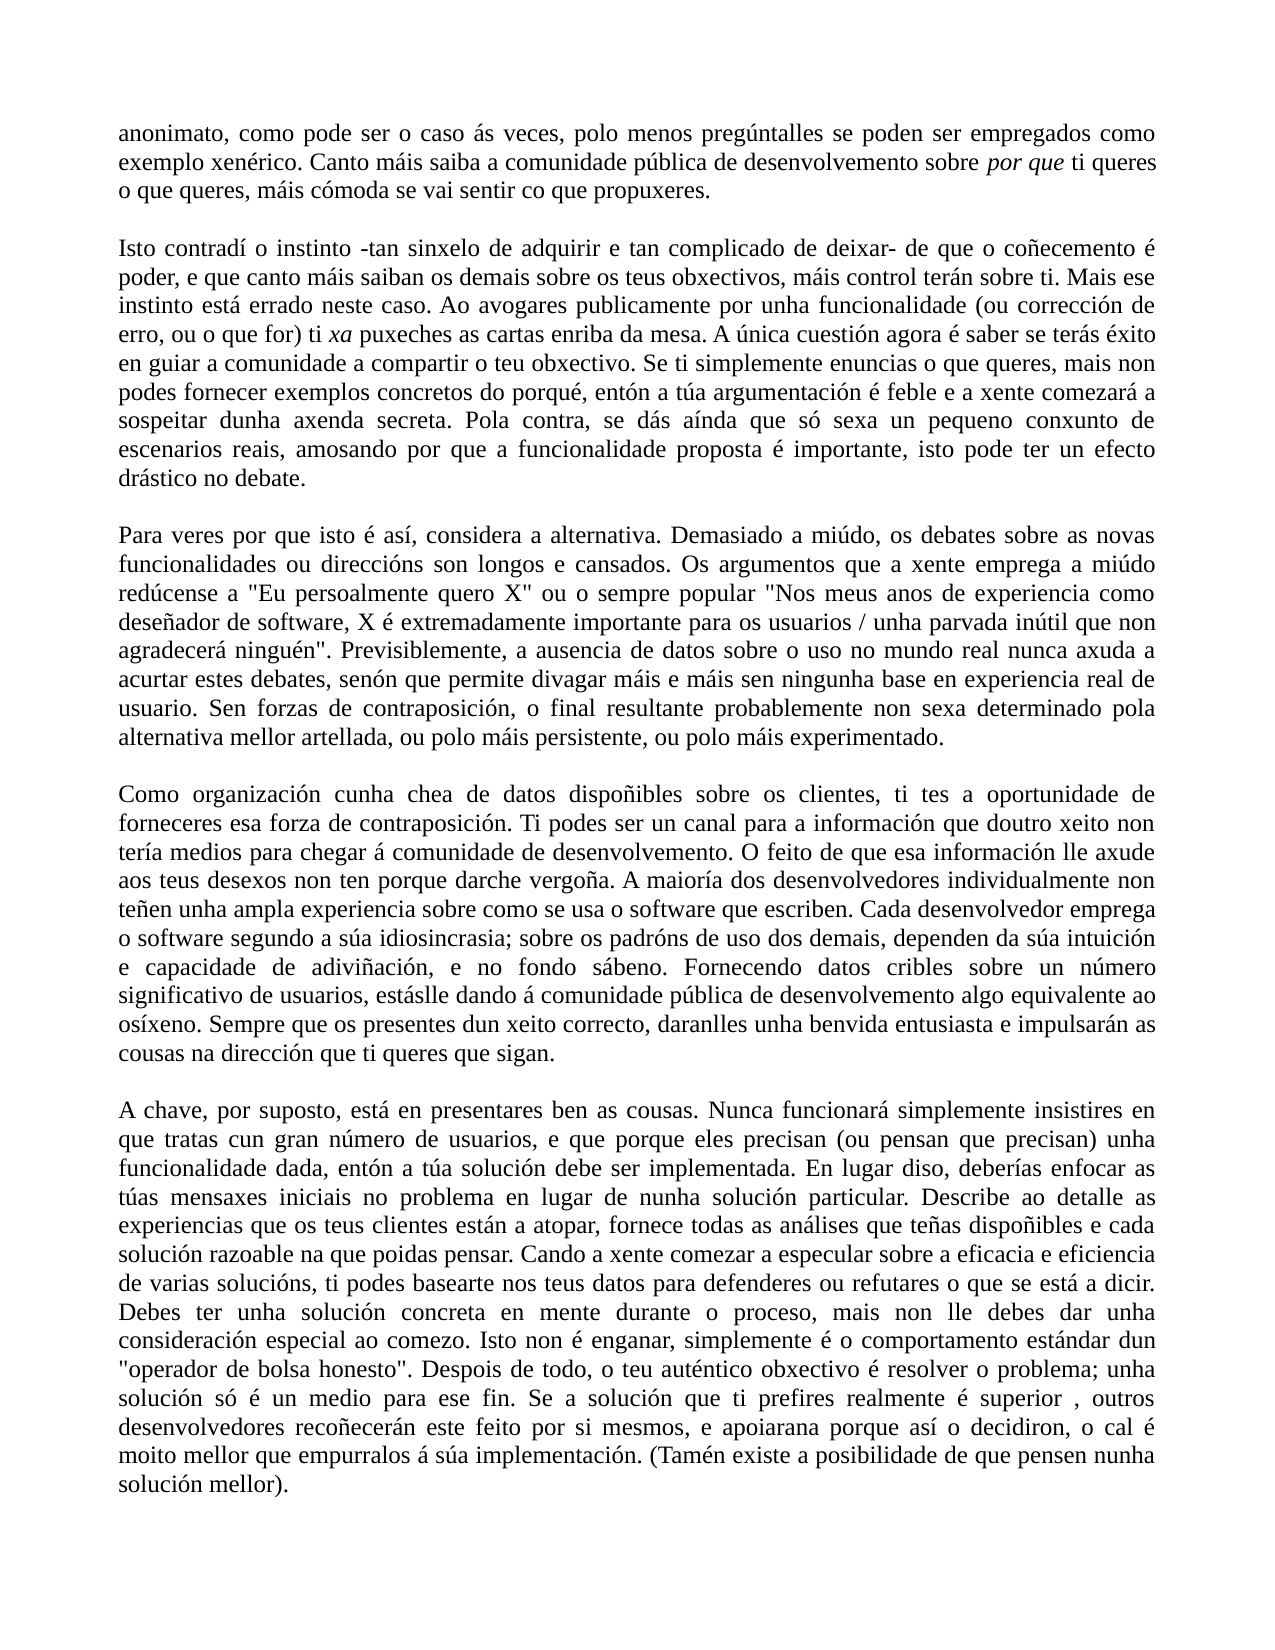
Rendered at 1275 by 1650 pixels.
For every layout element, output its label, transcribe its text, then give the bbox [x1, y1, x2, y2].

text Para veres por que isto é así, considera a alternativa. Demasiado a miúdo, os debates sobre as novas funcionalidades ou direccións son longos e cansados. Os argumentos que a xente emprega a miúdo redúcense a "Eu persoalmente quero X" ou o sempre popular "Nos meus anos de experiencia como deseñador de software, X é extremadamente importante para os usuarios / unha parvada inútil que non agradecerá ninguén". Previsiblemente, a ausencia de datos sobre o uso no mundo real nunca axuda a acurtar estes debates, senón que permite divagar máis e máis sen ningunha base en experiencia real de usuario. Sen forzas de contraposición, o final resultante probablemente non sexa determinado pola alternativa mellor artellada, ou polo máis persistente, ou polo máis experimentado. [118, 521, 1157, 751]
text anonimato, como pode ser o caso ás veces, polo menos pregúntalles se poden ser empregados como exemplo xenérico. Canto máis saiba a comunidade pública de desenvolvemento sobre por que ti queres o que queres, máis cómoda se vai sentir co que propuxeres. [118, 118, 1157, 204]
text A chave, por suposto, está en presentares ben as cousas. Nunca funcionará simplemente insistires en que tratas cun gran número de usuarios, e que porque eles precisan (ou pensan que precisan) unha funcionalidade dada, entón a túa solución debe ser implementada. En lugar diso, deberías enfocar as túas mensaxes iniciais no problema en lugar de nunha solución particular. Describe ao detalle as experiencias que os teus clientes están a atopar, fornece todas as análises que teñas dispoñibles e cada solución razoable na que poidas pensar. Cando a xente comezar a especular sobre a eficacia e eficiencia de varias solucións, ti podes basearte nos teus datos para defenderes ou refutares o que se está a dicir. Debes ter unha solución concreta en mente durante o proceso, mais non lle debes dar unha consideración especial ao comezo. Isto non é enganar, simplemente é o comportamento estándar dun "operador de bolsa honesto". Despois de todo, o teu auténtico obxectivo é resolver o problema; unha solución só é un medio para ese fin. Se a solución que ti prefires realmente é superior , outros desenvolvedores recoñecerán este feito por si mesmos, e apoiarana porque así o decidiron, o cal é moito mellor que empurralos á súa implementación. (Tamén existe a posibilidade de que pensen nunha solución mellor). [118, 1096, 1157, 1498]
text Como organización cunha chea de datos dispoñibles sobre os clientes, ti tes a oportunidade de forneceres esa forza de contraposición. Ti podes ser un canal para a información que doutro xeito non tería medios para chegar á comunidade de desenvolvemento. O feito de que esa información lle axude aos teus desexos non ten porque darche vergoña. A maioría dos desenvolvedores individualmente non teñen unha ampla experiencia sobre como se usa o software que escriben. Cada desenvolvedor emprega o software segundo a súa idiosincrasia; sobre os padróns de uso dos demais, dependen da súa intuición e capacidade de adiviñación, e no fondo sábeno. Fornecendo datos cribles sobre un número significativo de usuarios, estáslle dando á comunidade pública de desenvolvemento algo equivalente ao osíxeno. Sempre que os presentes dun xeito correcto, daranlles unha benvida entusiasta e impulsarán as cousas na dirección que ti queres que sigan. [118, 779, 1157, 1067]
text Isto contradí o instinto -tan sinxelo de adquirir e tan complicado de deixar- de que o coñecemento é poder, e que canto máis saiban os demais sobre os teus obxectivos, máis control terán sobre ti. Mais ese instinto está errado neste caso. Ao avogares publicamente por unha funcionalidade (ou corrección de erro, ou o que for) ti xa puxeches as cartas enriba da mesa. A única cuestión agora é saber se terás éxito en guiar a comunidade a compartir o teu obxectivo. Se ti simplemente enuncias o que queres, mais non podes fornecer exemplos concretos do porqué, entón a túa argumentación é feble e a xente comezará a sospeitar dunha axenda secreta. Pola contra, se dás aínda que só sexa un pequeno conxunto de escenarios reais, amosando por que a funcionalidade proposta é importante, isto pode ter un efecto drástico no debate. [118, 233, 1157, 492]
